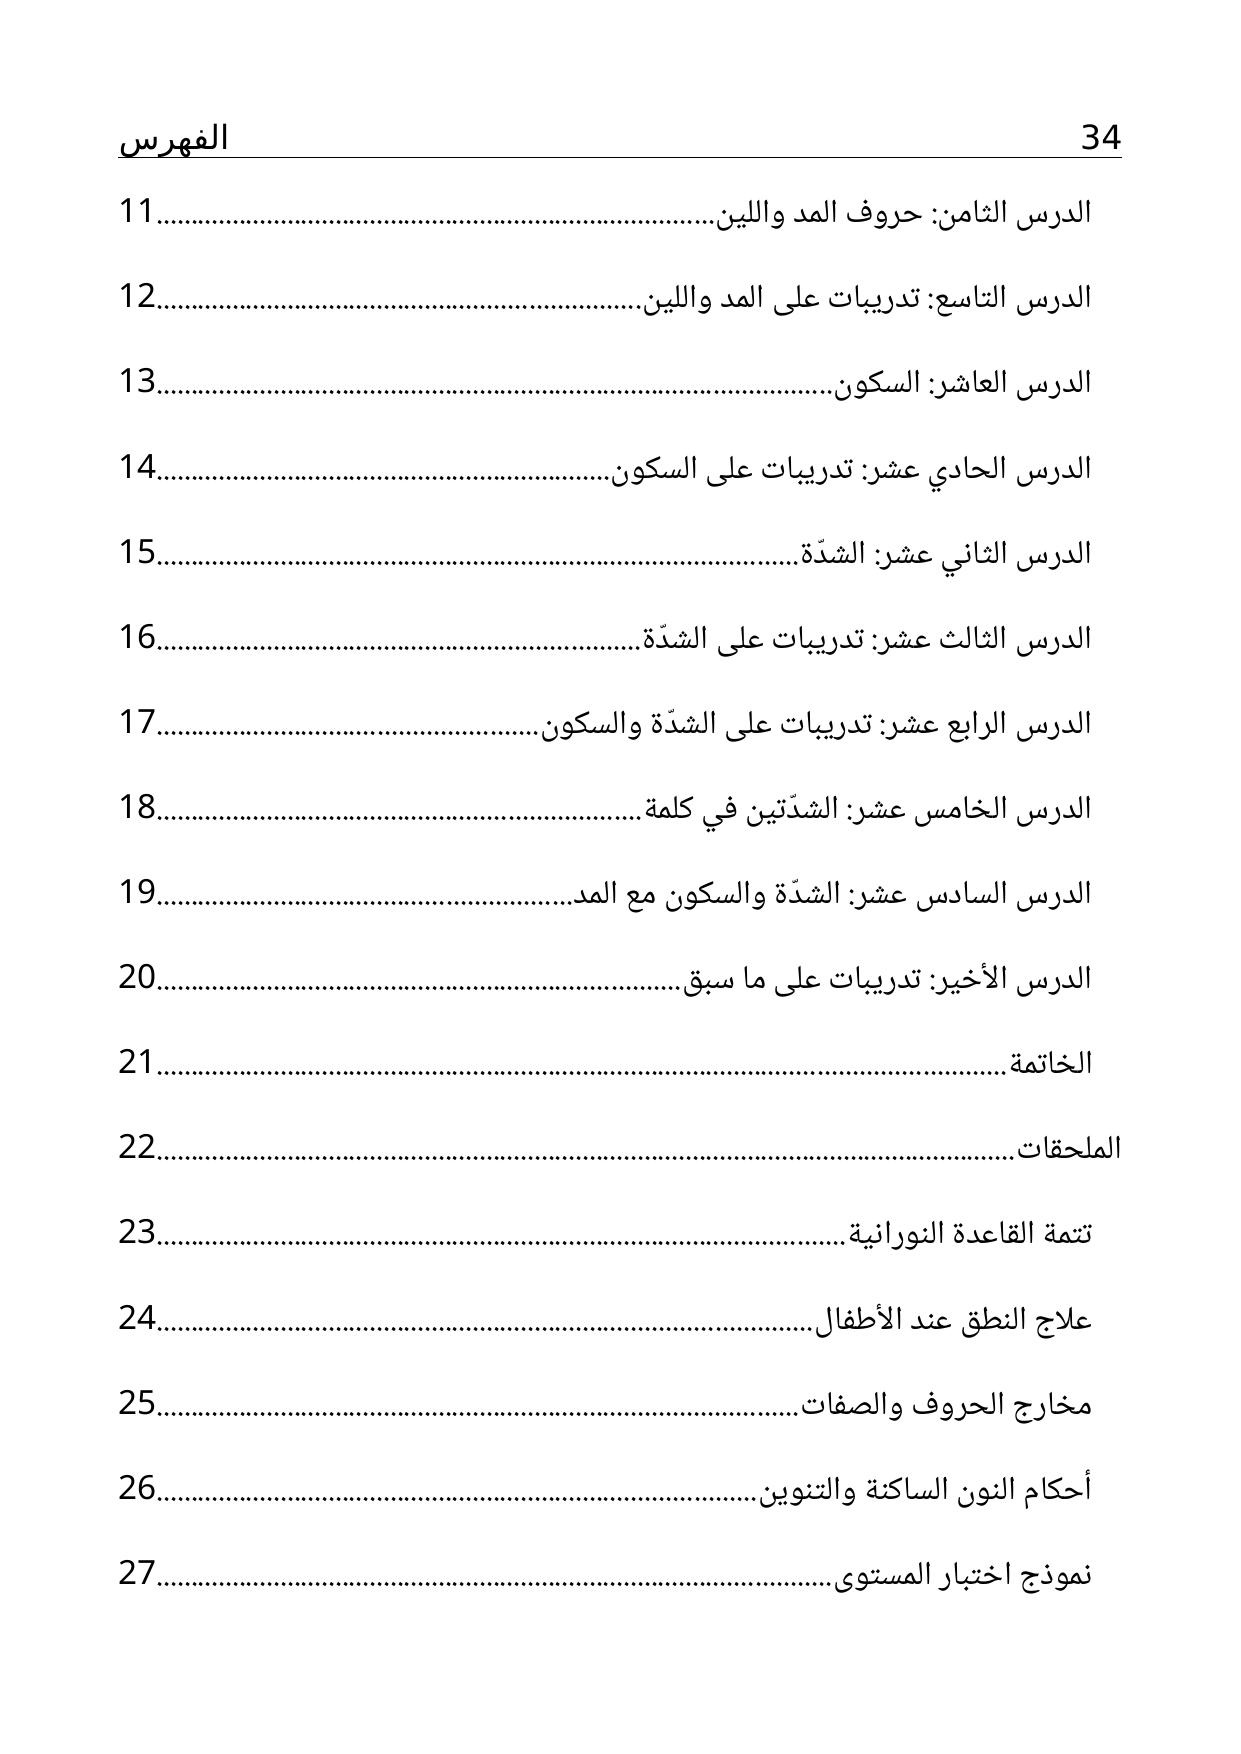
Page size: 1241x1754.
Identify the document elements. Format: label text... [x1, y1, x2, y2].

text الدرس الثالث عشر: تدريبات على الشدّة 16 [118, 613, 1093, 669]
text علاج النطق عند الأطفال 24 [118, 1293, 1093, 1350]
text الدرس الخامس عشر: الشدّتين في كلمة 18 [118, 783, 1093, 839]
text الدرس الثامن: حروف المد واللين 11 [118, 187, 1093, 244]
text الدرس الحادي عشر: تدريبات على السكون 14 [118, 442, 1093, 499]
text الخاتمة 21 [118, 1038, 1093, 1095]
text الدرس الثاني عشر: الشدّة 15 [118, 527, 1093, 584]
text تتمة القاعدة النورانية 23 [118, 1208, 1093, 1265]
text الدرس العاشر: السكون 13 [118, 357, 1093, 414]
text نموذج اختبار المستوى 27 [118, 1549, 1093, 1606]
text الملحقات 22 [118, 1123, 1122, 1180]
text الدرس السادس عشر: الشدّة والسكون مع المد 19 [118, 868, 1093, 925]
text الدرس الأخير: تدريبات على ما سبق 20 [118, 953, 1093, 1010]
text أحكام النون الساكنة والتنوين 26 [118, 1464, 1093, 1520]
text الدرس التاسع: تدريبات على المد واللين 12 [118, 272, 1093, 329]
text الدرس الرابع عشر: تدريبات على الشدّة والسكون 17 [118, 698, 1093, 754]
text مخارج الحروف والصفات 25 [118, 1378, 1093, 1435]
